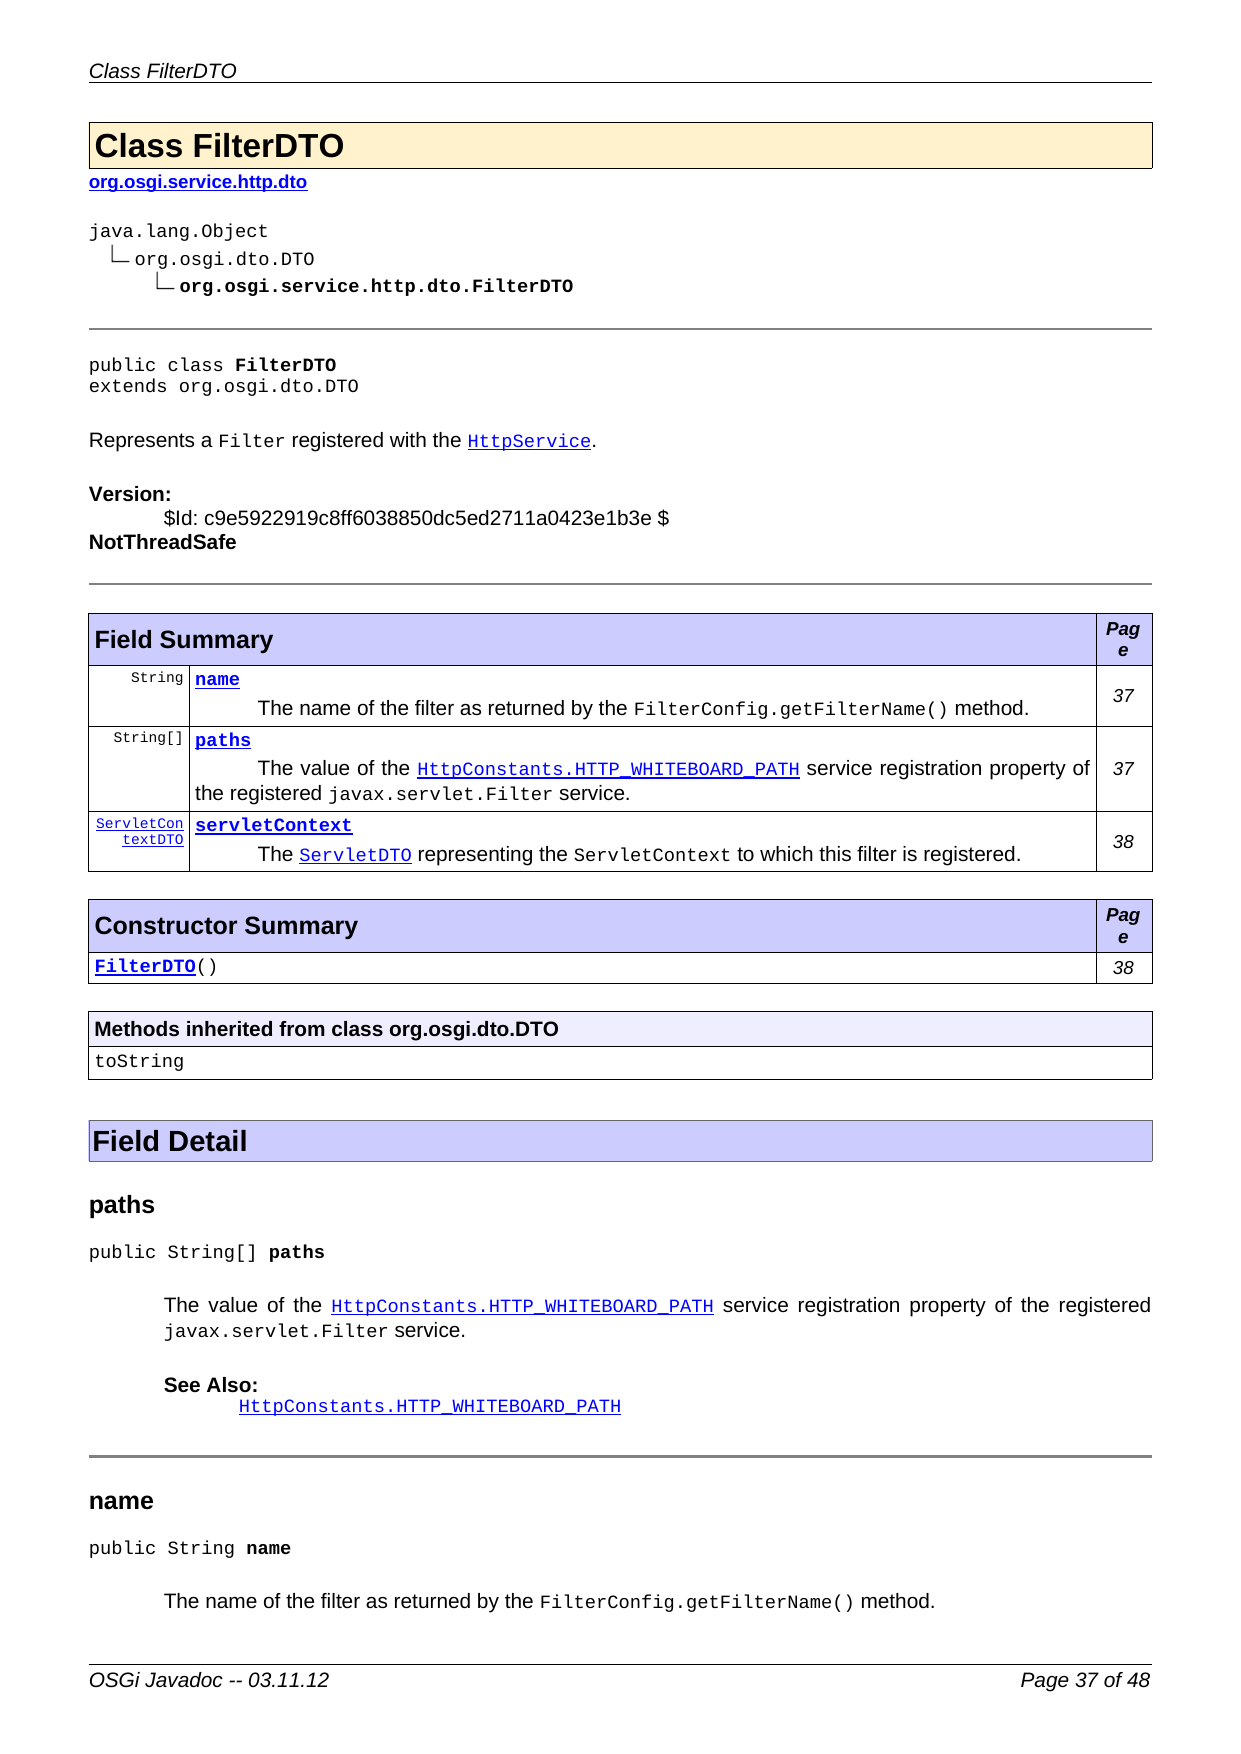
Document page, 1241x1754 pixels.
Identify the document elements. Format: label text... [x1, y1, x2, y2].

text extends org.osgi.dto.DTO [88, 377, 1152, 398]
subtitle paths [88, 1189, 1152, 1218]
subtitle name [88, 1486, 1152, 1515]
table_cell name The name of the filter as returned by the FilterConfig.getFilterName() method. [190, 666, 1096, 726]
table_cell toString [89, 1047, 1152, 1079]
table_cell servletContext The ServletDTO representing the ServletContext to which this filter is registered. [190, 812, 1096, 871]
table_header Page [1097, 900, 1152, 952]
table_header Constructor Summary [89, 900, 1096, 952]
table_cell [1097, 812, 1152, 871]
table_cell FilterDTO() [89, 953, 1096, 983]
table_cell paths The value of the HttpConstants.HTTP_WHITEBOARD_PATH service registration property of the registered javax.servlet.Filter service. [190, 727, 1096, 811]
text public class FilterDTO [88, 356, 1152, 377]
text See Also: [163, 1372, 1152, 1396]
text org.osgi.service.http.dto [88, 171, 1152, 193]
text public String[] paths [88, 1242, 1152, 1264]
table_cell ServletContextDTO [89, 812, 189, 871]
table_cell String [89, 666, 189, 726]
text java.lang.Object [88, 222, 1152, 243]
table_header Page [1097, 614, 1152, 665]
table_header Field Summary [89, 614, 1096, 665]
text The name of the filter as returned by the FilterConfig.getFilterName() method. [163, 1589, 1152, 1614]
table_cell [1097, 953, 1152, 983]
subtitle Field Detail [90, 1121, 1152, 1161]
text Represents a Filter registered with the HttpService. [88, 427, 1152, 453]
table_cell [1097, 727, 1152, 811]
table_cell String[] [89, 727, 189, 811]
text org.osgi.service.http.dto.FilterDTO [88, 271, 1152, 298]
text public String name [88, 1539, 1152, 1560]
subtitle Class FilterDTO [90, 123, 1152, 168]
picture [156, 270, 180, 293]
text The value of the HttpConstants.HTTP_WHITEBOARD_PATH service registration property of the registered javax.servlet.Filter service. [163, 1293, 1152, 1343]
table_header Methods inherited from class org.osgi.dto.DTO [89, 1012, 1152, 1046]
picture [111, 243, 135, 266]
text Version: [88, 482, 1152, 506]
text NotThreadSafe [88, 530, 1152, 554]
text $Id: c9e5922919c8ff6038850dc5ed2711a0423e1b3e $ [163, 506, 1152, 530]
table_cell [1097, 666, 1152, 726]
text HttpConstants.HTTP_WHITEBOARD_PATH [238, 1396, 1152, 1418]
text org.osgi.dto.DTO [88, 243, 1152, 271]
